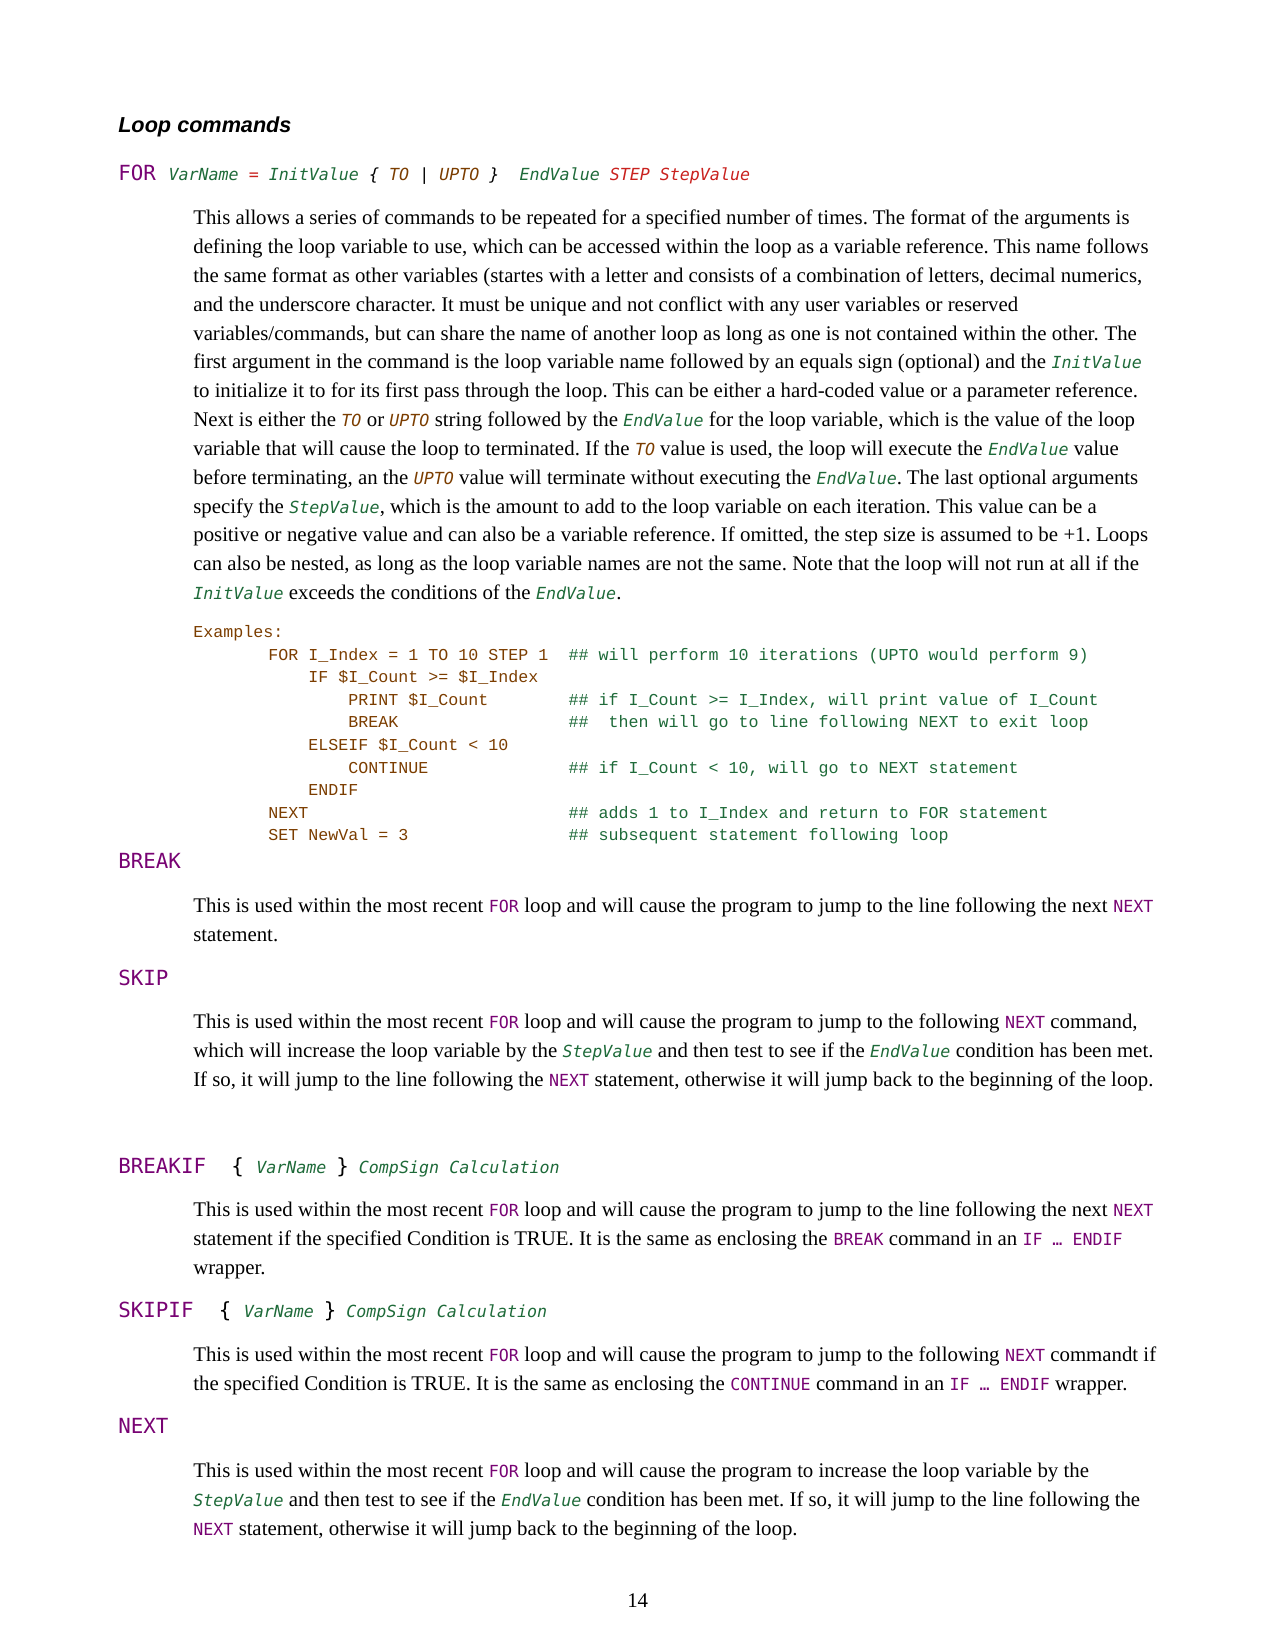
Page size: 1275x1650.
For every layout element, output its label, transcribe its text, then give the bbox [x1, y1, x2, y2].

text BREAK [118, 849, 1157, 874]
text This is used within the most recent FOR loop and will cause the program to jump to the following NEXT command, which will increase the loop variable by the StepValue and then test to see if the EndValue condition has been met. If so, it will jump to the line following the NEXT statement, otherwise it will jump back to the beginning of the loop. [193, 1009, 1157, 1091]
text SET NewVal = 3 ## subsequent statement following loop [268, 827, 1157, 846]
text SKIP [118, 966, 1157, 990]
text This is used within the most recent FOR loop and will cause the program to jump to the line following the next NEXT statement if the specified Condition is TRUE. It is the same as enclosing the BREAK command in an IF … ENDIF wrapper. [193, 1197, 1157, 1279]
text This is used within the most recent FOR loop and will cause the program to jump to the following NEXT commandt if the specified Condition is TRUE. It is the same as enclosing the CONTINUE command in an IF … ENDIF wrapper. [193, 1342, 1157, 1395]
text IF $I_Count >= $I_Index [268, 669, 1157, 688]
text This is used within the most recent FOR loop and will cause the program to increase the loop variable by the StepValue and then test to see if the EndValue condition has been met. If so, it will jump to the line following the NEXT statement, otherwise it will jump back to the beginning of the loop. [193, 1458, 1157, 1540]
subtitle Loop commands [118, 112, 1157, 137]
text Examples: [193, 623, 1157, 642]
text CONTINUE ## if I_Count < 10, will go to NEXT statement [268, 759, 1157, 778]
text ENDIF [268, 782, 1157, 801]
text FOR I_Index = 1 TO 10 STEP 1 ## will perform 10 iterations (UPTO would perform 9) [268, 646, 1157, 665]
text NEXT [118, 1414, 1157, 1439]
text FOR VarName = InitValue { TO | UPTO } EndValue STEP StepValue [118, 161, 1157, 186]
text This is used within the most recent FOR loop and will cause the program to jump to the line following the next NEXT statement. [193, 893, 1157, 946]
text This allows a series of commands to be repeated for a specified number of times. The format of the arguments is defining the loop variable to use, which can be accessed within the loop as a variable reference. This name follows the same format as other variables (startes with a letter and consists of a combination of letters, decimal numerics, and the underscore character. It must be unique and not conflict with any user variables or reserved variables/commands, but can share the name of another loop as long as one is not contained within the other. The first argument in the command is the loop variable name followed by an equals sign (optional) and the InitValue to initialize it to for its first pass through the loop. This can be either a hard-coded value or a parameter reference. Next is either the TO or UPTO string followed by the EndValue for the loop variable, which is the value of the loop variable that will cause the loop to terminated. If the TO value is used, the loop will execute the EndValue value before terminating, an the UPTO value will terminate without executing the EndValue. The last optional arguments specify the StepValue, which is the amount to add to the loop variable on each iteration. This value can be a positive or negative value and can also be a variable reference. If omitted, the step size is assumed to be +1. Loops can also be nested, as long as the loop variable names are not the same. Note that the loop will not run at all if the InitValue exceeds the conditions of the EndValue. [193, 205, 1157, 604]
text NEXT ## adds 1 to I_Index and return to FOR statement [268, 804, 1157, 823]
text ELSEIF $I_Count < 10 [268, 737, 1157, 755]
text SKIPIF { VarName } CompSign Calculation [118, 1298, 1157, 1323]
text BREAKIF { VarName } CompSign Calculation [118, 1154, 1157, 1178]
text BREAK ## then will go to line following NEXT to exit loop [268, 714, 1157, 733]
text PRINT $I_Count ## if I_Count >= I_Index, will print value of I_Count [268, 691, 1157, 710]
